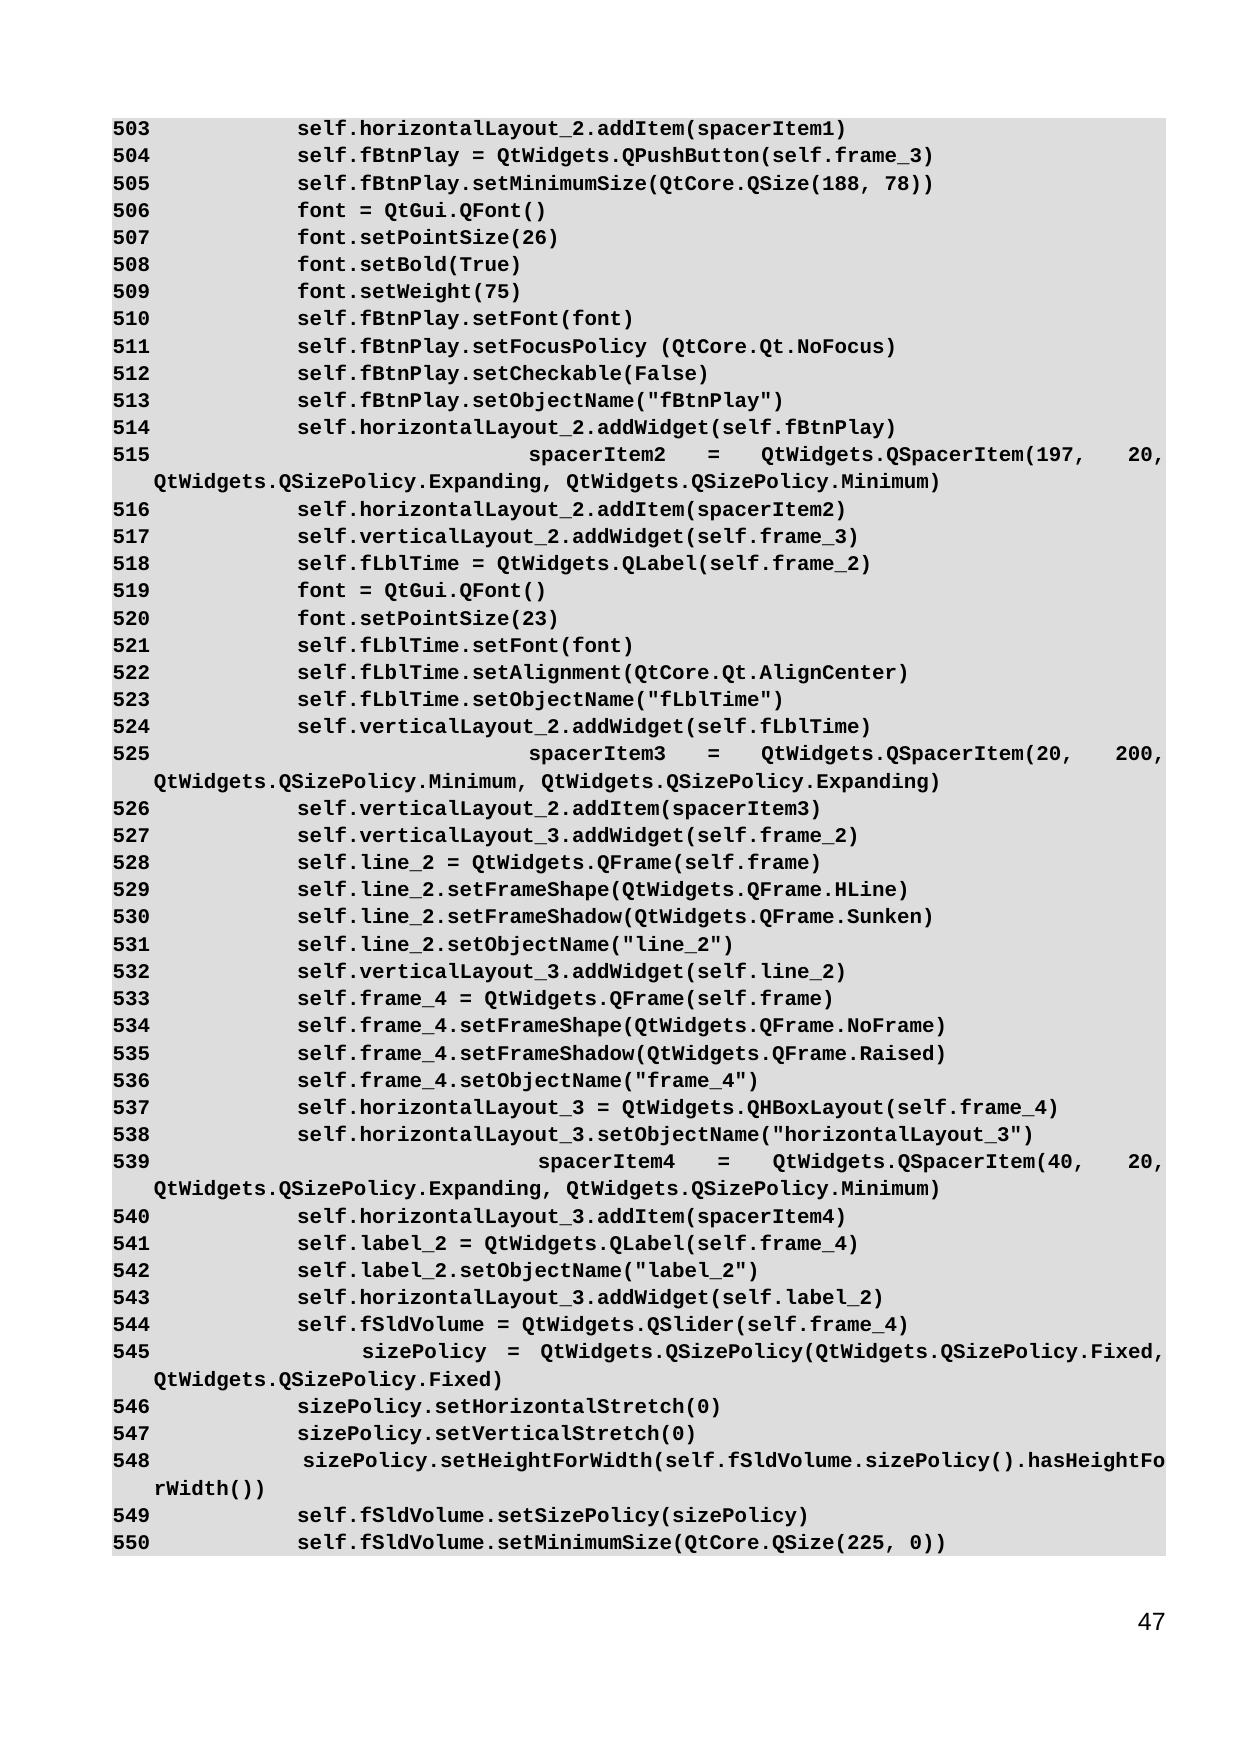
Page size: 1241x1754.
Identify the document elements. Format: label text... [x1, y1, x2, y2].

list self.line_2.setObjectName("line_2") [112, 934, 1166, 957]
list self.line_2.setFrameShape(QtWidgets.QFrame.HLine) [112, 879, 1166, 903]
list self.fLblTime.setFont(font) [112, 635, 1166, 658]
list self.fBtnPlay.setFocusPolicy (QtCore.Qt.NoFocus) [112, 336, 1166, 359]
list sizePolicy.setVerticalStretch(0) [112, 1423, 1166, 1447]
list self.horizontalLayout_2.addItem(spacerItem1) [112, 118, 1166, 142]
list self.fBtnPlay.setFont(font) [112, 308, 1166, 332]
list sizePolicy.setHeightForWidth(self.fSldVolume.sizePolicy().hasHeightForWidth()) [112, 1450, 1166, 1501]
list font.setWeight(75) [112, 281, 1166, 305]
list self.fLblTime = QtWidgets.QLabel(self.frame_2) [112, 553, 1166, 577]
list self.horizontalLayout_3 = QtWidgets.QHBoxLayout(self.frame_4) [112, 1097, 1166, 1121]
list self.verticalLayout_3.addWidget(self.frame_2) [112, 825, 1166, 849]
list self.fLblTime.setObjectName("fLblTime") [112, 689, 1166, 713]
list self.verticalLayout_3.addWidget(self.line_2) [112, 961, 1166, 984]
list sizePolicy.setHorizontalStretch(0) [112, 1396, 1166, 1419]
list self.frame_4 = QtWidgets.QFrame(self.frame) [112, 988, 1166, 1012]
list self.frame_4.setFrameShadow(QtWidgets.QFrame.Raised) [112, 1042, 1166, 1066]
list sizePolicy = QtWidgets.QSizePolicy(QtWidgets.QSizePolicy.Fixed, QtWidgets.QSizePolicy.Fixed) [112, 1342, 1166, 1392]
list spacerItem4 = QtWidgets.QSpacerItem(40, 20, QtWidgets.QSizePolicy.Expanding, QtWidgets.QSizePolicy.Minimum) [112, 1151, 1166, 1202]
list spacerItem2 = QtWidgets.QSpacerItem(197, 20, QtWidgets.QSizePolicy.Expanding, QtWidgets.QSizePolicy.Minimum) [112, 444, 1166, 495]
list self.label_2.setObjectName("label_2") [112, 1260, 1166, 1284]
list self.label_2 = QtWidgets.QLabel(self.frame_4) [112, 1233, 1166, 1256]
list self.frame_4.setObjectName("frame_4") [112, 1070, 1166, 1093]
list self.horizontalLayout_2.addWidget(self.fBtnPlay) [112, 417, 1166, 441]
list spacerItem3 = QtWidgets.QSpacerItem(20, 200, QtWidgets.QSizePolicy.Minimum, QtWidgets.QSizePolicy.Expanding) [112, 743, 1166, 794]
list font = QtGui.QFont() [112, 580, 1166, 604]
list self.verticalLayout_2.addItem(spacerItem3) [112, 798, 1166, 821]
list self.line_2.setFrameShadow(QtWidgets.QFrame.Sunken) [112, 907, 1166, 930]
list self.fSldVolume = QtWidgets.QSlider(self.frame_4) [112, 1314, 1166, 1338]
list self.line_2 = QtWidgets.QFrame(self.frame) [112, 852, 1166, 876]
list self.fLblTime.setAlignment(QtCore.Qt.AlignCenter) [112, 662, 1166, 686]
list font.setBold(True) [112, 254, 1166, 278]
list self.horizontalLayout_2.addItem(spacerItem2) [112, 499, 1166, 522]
list self.fSldVolume.setSizePolicy(sizePolicy) [112, 1505, 1166, 1528]
list self.fBtnPlay = QtWidgets.QPushButton(self.frame_3) [112, 145, 1166, 169]
list self.frame_4.setFrameShape(QtWidgets.QFrame.NoFrame) [112, 1015, 1166, 1039]
list self.horizontalLayout_3.addWidget(self.label_2) [112, 1287, 1166, 1311]
list font = QtGui.QFont() [112, 200, 1166, 223]
list self.fSldVolume.setMinimumSize(QtCore.QSize(225, 0)) [112, 1532, 1166, 1556]
list self.verticalLayout_2.addWidget(self.frame_3) [112, 526, 1166, 549]
list self.fBtnPlay.setMinimumSize(QtCore.QSize(188, 78)) [112, 172, 1166, 196]
list font.setPointSize(26) [112, 227, 1166, 251]
list self.horizontalLayout_3.setObjectName("horizontalLayout_3") [112, 1124, 1166, 1148]
list font.setPointSize(23) [112, 607, 1166, 631]
list self.verticalLayout_2.addWidget(self.fLblTime) [112, 716, 1166, 740]
list self.horizontalLayout_3.addItem(spacerItem4) [112, 1206, 1166, 1229]
list self.fBtnPlay.setCheckable(False) [112, 363, 1166, 386]
list self.fBtnPlay.setObjectName("fBtnPlay") [112, 390, 1166, 414]
